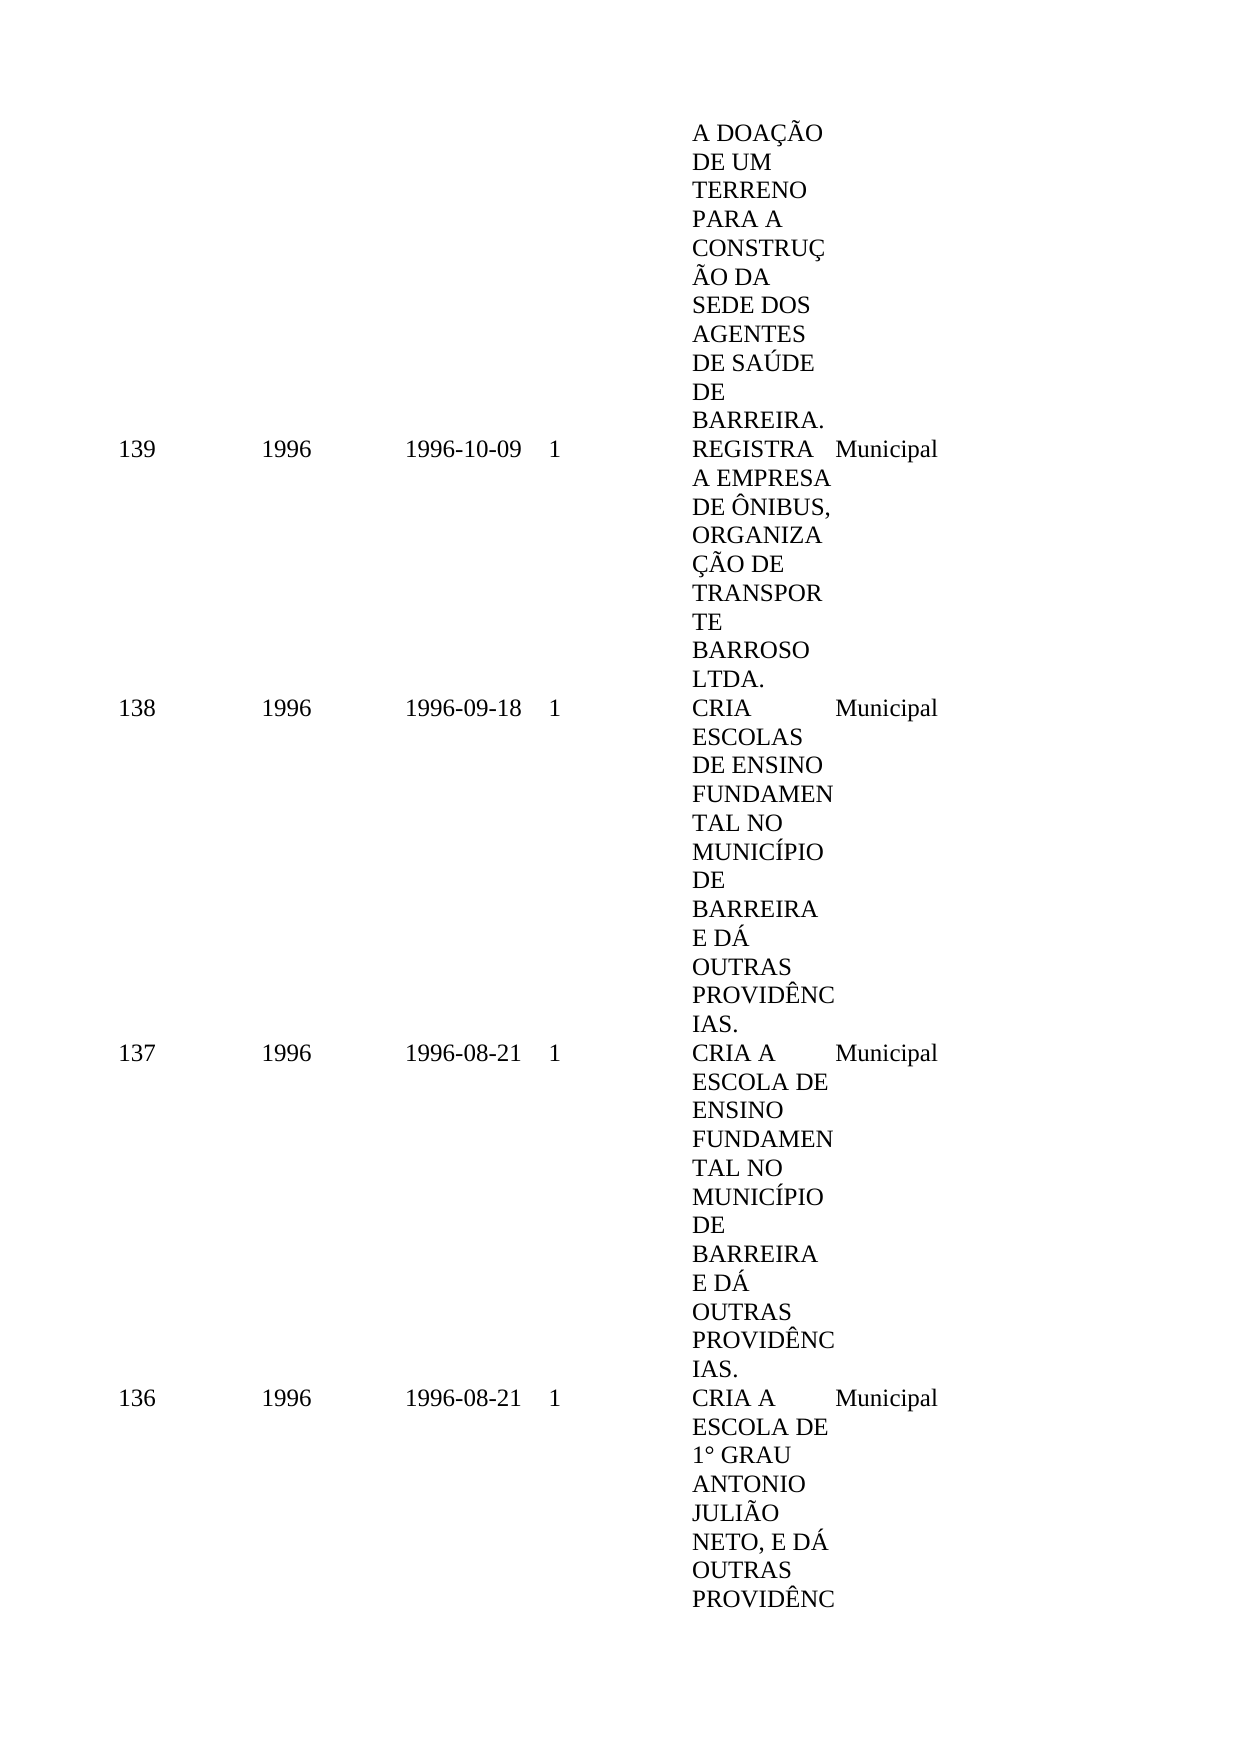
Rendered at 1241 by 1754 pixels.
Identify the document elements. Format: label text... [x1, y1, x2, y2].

table_cell 1 [548, 1383, 692, 1613]
table_cell [979, 693, 1122, 1038]
table_cell A DOAÇÃO DE UM TERRENO PARA A CONSTRUÇÃO DA SEDE DOS AGENTES DE SAÚDE DE BARREIRA. [692, 118, 835, 434]
table_cell [979, 1038, 1122, 1383]
table_cell 136 [118, 1383, 261, 1613]
table_cell Municipal [835, 693, 979, 1038]
table_cell 137 [118, 1038, 261, 1383]
table_cell [118, 118, 261, 434]
table_cell CRIA A ESCOLA DE ENSINO FUNDAMENTAL NO MUNICÍPIO DE BARREIRA E DÁ OUTRAS PROVIDÊNCIAS. [692, 1038, 835, 1383]
table_cell 138 [118, 693, 261, 1038]
table_cell 1996-09-18 [405, 693, 548, 1038]
table_cell [835, 118, 979, 434]
table_cell Municipal [835, 434, 979, 693]
table_cell [405, 118, 548, 434]
table_cell [548, 118, 692, 434]
table_cell 1 [548, 434, 692, 693]
table_cell [979, 118, 1122, 434]
table_cell [979, 434, 1122, 693]
table_cell [979, 1383, 1122, 1613]
table_cell 1996-08-21 [405, 1038, 548, 1383]
table_cell [261, 118, 405, 434]
table_cell 1 [548, 693, 692, 1038]
table_cell REGISTRA A EMPRESA DE ÔNIBUS, ORGANIZAÇÃO DE TRANSPORTE BARROSO LTDA. [692, 434, 835, 693]
table_cell CRIA A ESCOLA DE 1° GRAU ANTONIO JULIÃO NETO, E DÁ OUTRAS PROVIDÊNC [692, 1383, 835, 1613]
table_cell 139 [118, 434, 261, 693]
table_cell 1996 [261, 1038, 405, 1383]
table_cell Municipal [835, 1038, 979, 1383]
table_cell 1996-08-21 [405, 1383, 548, 1613]
table_cell Municipal [835, 1383, 979, 1613]
table_cell 1996 [261, 693, 405, 1038]
table_cell 1 [548, 1038, 692, 1383]
table_cell CRIA ESCOLAS DE ENSINO FUNDAMENTAL NO MUNICÍPIO DE BARREIRA E DÁ OUTRAS PROVIDÊNCIAS. [692, 693, 835, 1038]
table_cell 1996 [261, 1383, 405, 1613]
table_cell 1996 [261, 434, 405, 693]
table_cell 1996-10-09 [405, 434, 548, 693]
